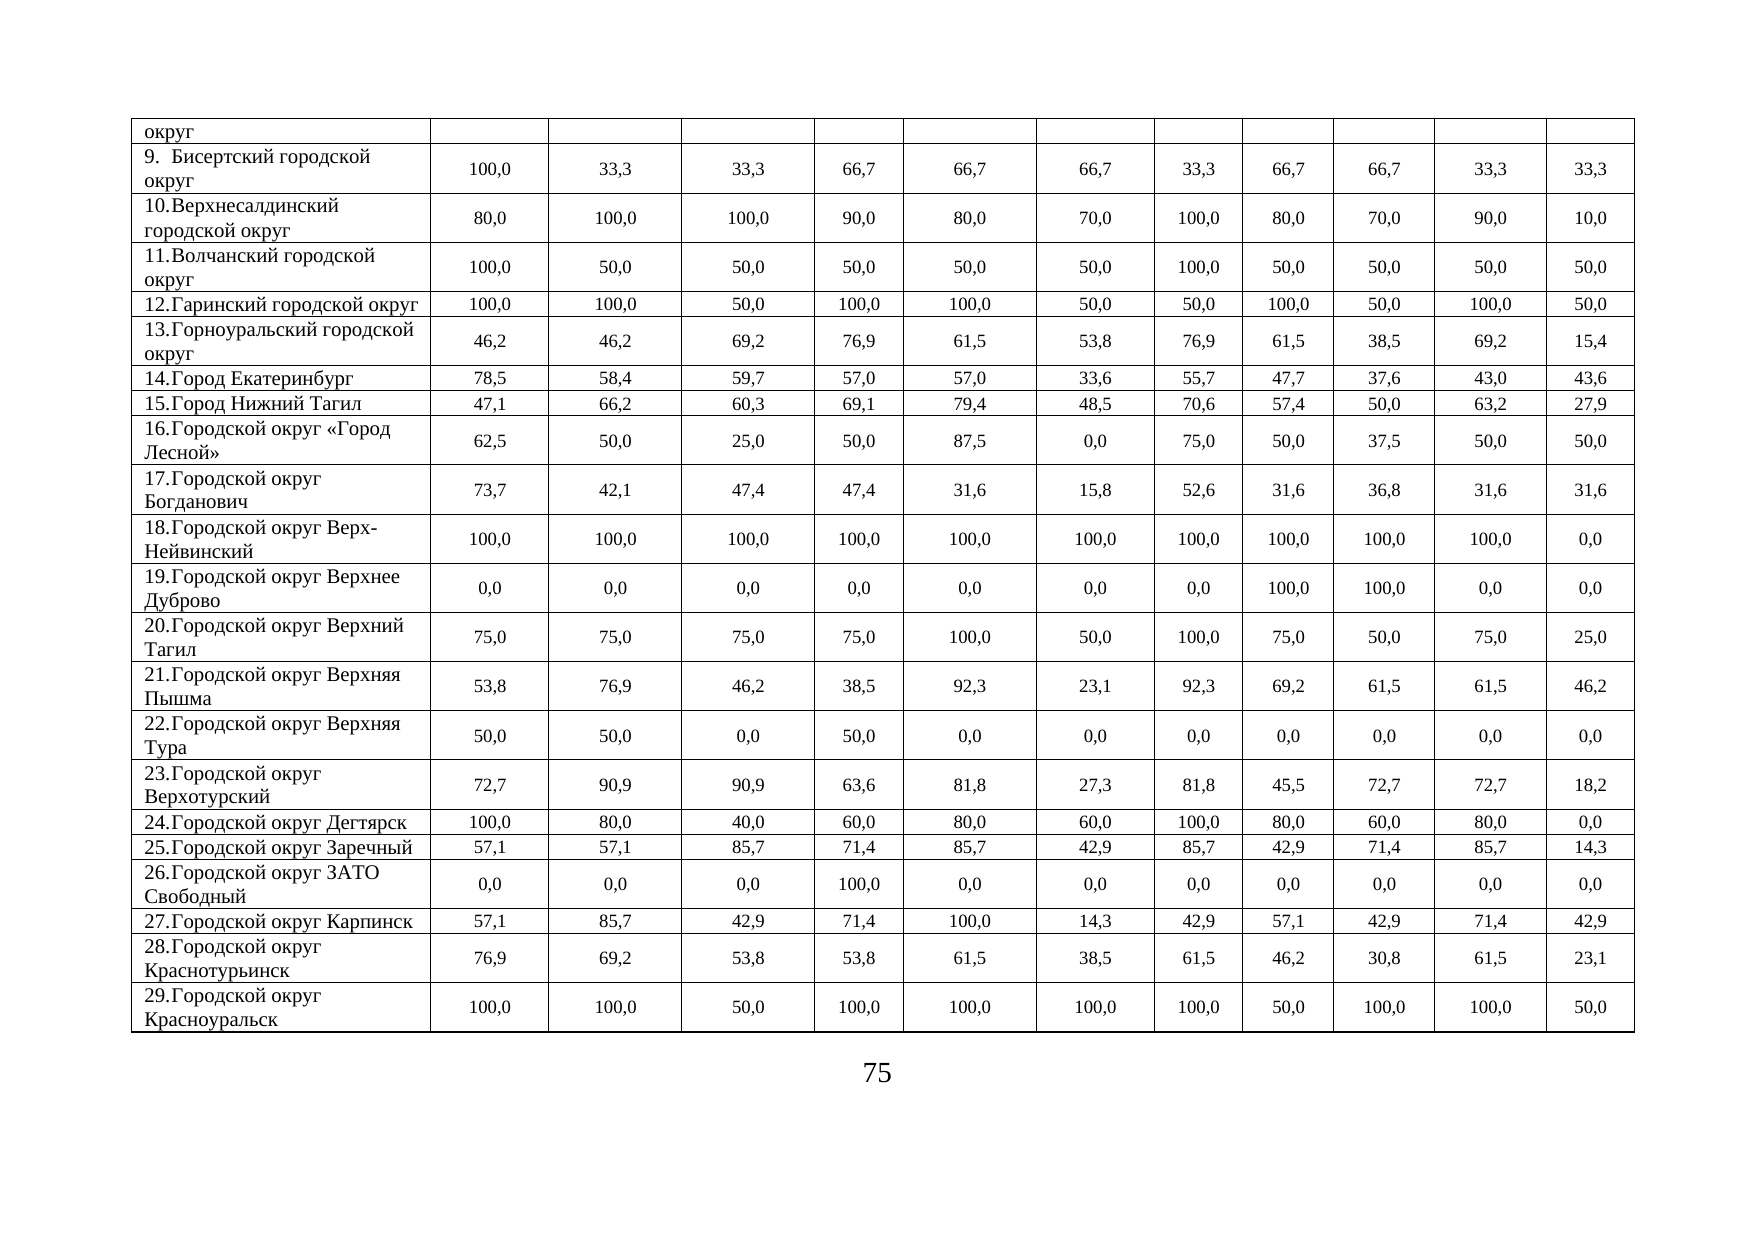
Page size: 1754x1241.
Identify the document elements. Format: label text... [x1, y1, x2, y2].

table_cell 100,0 [904, 292, 1036, 316]
table_cell 38,5 [1037, 934, 1154, 982]
table_cell 60,0 [1037, 810, 1154, 834]
table_cell 0,0 [1334, 860, 1434, 908]
table_cell 80,0 [431, 194, 548, 242]
table_cell 23,1 [1037, 662, 1154, 710]
table_cell Верхнесалдинский городской округ [132, 194, 430, 242]
table_cell 57,1 [431, 909, 548, 933]
table_cell 27,9 [1547, 391, 1634, 415]
table_cell 100,0 [1155, 515, 1242, 563]
table_cell Городской округ Карпинск [132, 909, 430, 933]
table_cell 43,0 [1435, 366, 1546, 390]
table_cell 50,0 [1547, 983, 1634, 1031]
table_cell 80,0 [1243, 194, 1333, 242]
table_cell 69,2 [1435, 317, 1546, 365]
table_cell 0,0 [549, 564, 681, 612]
table_cell 90,9 [549, 760, 681, 808]
table_cell 53,8 [682, 934, 814, 982]
table_cell 73,7 [431, 465, 548, 513]
table_cell 46,2 [1547, 662, 1634, 710]
table_cell 92,3 [904, 662, 1036, 710]
table_cell 62,5 [431, 416, 548, 464]
table_cell Волчанский городской округ [132, 243, 430, 291]
table_cell 38,5 [1334, 317, 1434, 365]
table_cell 50,0 [1547, 292, 1634, 316]
table_cell 33,3 [549, 144, 681, 192]
table_cell 0,0 [904, 860, 1036, 908]
table_cell 59,7 [682, 366, 814, 390]
table_cell 0,0 [1037, 860, 1154, 908]
table_cell 55,7 [1155, 366, 1242, 390]
table_cell 50,0 [1435, 416, 1546, 464]
table_cell Городской округ Верхотурский [132, 760, 430, 808]
table_cell 37,5 [1334, 416, 1434, 464]
table_cell 0,0 [1547, 860, 1634, 908]
table_cell 100,0 [815, 983, 903, 1031]
table_cell 60,0 [1334, 810, 1434, 834]
table_cell 50,0 [1334, 613, 1434, 661]
table_cell 31,6 [1243, 465, 1333, 513]
table_cell 75,0 [1435, 613, 1546, 661]
table_cell 50,0 [1334, 391, 1434, 415]
table_cell 25,0 [1547, 613, 1634, 661]
table_cell 50,0 [815, 416, 903, 464]
table_cell 100,0 [431, 983, 548, 1031]
table_cell 70,0 [1037, 194, 1154, 242]
table_cell 71,4 [815, 909, 903, 933]
table_cell 31,6 [1547, 465, 1634, 513]
table_cell 0,0 [682, 860, 814, 908]
table_cell 0,0 [1243, 711, 1333, 759]
table_cell 57,0 [904, 366, 1036, 390]
table_cell Городской округ ЗАТО Свободный [132, 860, 430, 908]
table_cell 50,0 [815, 243, 903, 291]
table_cell 42,9 [1334, 909, 1434, 933]
table_cell 72,7 [431, 760, 548, 808]
table_cell 85,7 [549, 909, 681, 933]
table_cell 42,9 [1547, 909, 1634, 933]
table_cell Гаринский городской округ [132, 292, 430, 316]
table_cell 46,2 [549, 317, 681, 365]
table_cell 0,0 [1435, 711, 1546, 759]
table_cell 81,8 [1155, 760, 1242, 808]
table_cell 80,0 [1435, 810, 1546, 834]
table_cell 42,9 [1155, 909, 1242, 933]
table_cell 0,0 [1037, 564, 1154, 612]
table_cell 0,0 [904, 564, 1036, 612]
table_cell 100,0 [1435, 515, 1546, 563]
table_cell 100,0 [1243, 292, 1333, 316]
table_cell 36,8 [1334, 465, 1434, 513]
table_cell 50,0 [549, 711, 681, 759]
table_cell 42,9 [1037, 835, 1154, 859]
table_cell 100,0 [431, 144, 548, 192]
table_cell 0,0 [431, 564, 548, 612]
table_cell 42,9 [682, 909, 814, 933]
table_cell 100,0 [431, 292, 548, 316]
table_cell 33,3 [1435, 144, 1546, 192]
table_cell Городской округ Верхняя Пышма [132, 662, 430, 710]
table_cell 61,5 [904, 934, 1036, 982]
table_cell 100,0 [549, 194, 681, 242]
table_cell 100,0 [1334, 515, 1434, 563]
table_cell 46,2 [682, 662, 814, 710]
table_cell Город Екатеринбург [132, 366, 430, 390]
table_cell 81,8 [904, 760, 1036, 808]
table_cell 100,0 [815, 292, 903, 316]
table_cell 61,5 [1435, 934, 1546, 982]
table_cell 0,0 [1155, 711, 1242, 759]
table_cell 100,0 [1435, 983, 1546, 1031]
table_cell Городской округ «Город Лесной» [132, 416, 430, 464]
table_cell 43,6 [1547, 366, 1634, 390]
table_cell 69,2 [549, 934, 681, 982]
table_cell 100,0 [431, 810, 548, 834]
table_cell [1435, 119, 1546, 143]
table_cell 23,1 [1547, 934, 1634, 982]
table_cell 0,0 [682, 564, 814, 612]
table_cell [1243, 119, 1333, 143]
table_cell 100,0 [549, 292, 681, 316]
table_cell 50,0 [904, 243, 1036, 291]
table_cell Городской округ Верх-Нейвинский [132, 515, 430, 563]
table_cell 0,0 [1547, 711, 1634, 759]
table_cell 40,0 [682, 810, 814, 834]
table_cell [1334, 119, 1434, 143]
table_cell 66,7 [815, 144, 903, 192]
table_cell 0,0 [1243, 860, 1333, 908]
table_cell Городской округ Дегтярск [132, 810, 430, 834]
table_cell [431, 119, 548, 143]
table_cell 72,7 [1334, 760, 1434, 808]
table_cell [549, 119, 681, 143]
table_cell 85,7 [682, 835, 814, 859]
table_cell 50,0 [815, 711, 903, 759]
table_cell 0,0 [1155, 564, 1242, 612]
table_cell 47,7 [1243, 366, 1333, 390]
table_cell 0,0 [904, 711, 1036, 759]
table_cell 87,5 [904, 416, 1036, 464]
table_cell 70,0 [1334, 194, 1434, 242]
table_cell 100,0 [431, 515, 548, 563]
table_cell 37,6 [1334, 366, 1434, 390]
table_cell 42,1 [549, 465, 681, 513]
table_cell 31,6 [904, 465, 1036, 513]
table_cell 100,0 [904, 983, 1036, 1031]
table_cell 15,8 [1037, 465, 1154, 513]
table_cell 50,0 [1243, 416, 1333, 464]
table_cell Городской округ Краснотурьинск [132, 934, 430, 982]
table_cell 47,1 [431, 391, 548, 415]
table_cell 57,1 [1243, 909, 1333, 933]
table_cell 53,8 [431, 662, 548, 710]
table_cell 57,1 [431, 835, 548, 859]
table_cell 50,0 [682, 983, 814, 1031]
table_cell 50,0 [1037, 243, 1154, 291]
table_cell 27,3 [1037, 760, 1154, 808]
table_cell 60,0 [815, 810, 903, 834]
table_cell 80,0 [1243, 810, 1333, 834]
table_cell 25,0 [682, 416, 814, 464]
table_cell Бисертский городской округ [132, 144, 430, 192]
table_cell 85,7 [1435, 835, 1546, 859]
table_cell 50,0 [1334, 292, 1434, 316]
table_cell 66,7 [1334, 144, 1434, 192]
table_cell 47,4 [815, 465, 903, 513]
table_cell 31,6 [1435, 465, 1546, 513]
table_cell 100,0 [1334, 564, 1434, 612]
table_cell 50,0 [1334, 243, 1434, 291]
table_cell 80,0 [904, 194, 1036, 242]
table_cell 80,0 [549, 810, 681, 834]
table_cell 45,5 [1243, 760, 1333, 808]
table_cell 69,2 [1243, 662, 1333, 710]
table_cell 100,0 [682, 194, 814, 242]
table_cell Городской округ Красноуральск [132, 983, 430, 1031]
table_cell 90,9 [682, 760, 814, 808]
table_cell 57,1 [549, 835, 681, 859]
table_cell 100,0 [1155, 194, 1242, 242]
table_cell 75,0 [1243, 613, 1333, 661]
table_cell 0,0 [1547, 810, 1634, 834]
table_cell 0,0 [1435, 860, 1546, 908]
table_cell 80,0 [904, 810, 1036, 834]
table_cell 100,0 [904, 909, 1036, 933]
table_cell 69,2 [682, 317, 814, 365]
table_cell Городской округ Богданович [132, 465, 430, 513]
table_cell 14,3 [1037, 909, 1154, 933]
table_cell 100,0 [904, 515, 1036, 563]
table_cell [1155, 119, 1242, 143]
table_cell 50,0 [1547, 416, 1634, 464]
table_cell округ [132, 119, 430, 143]
table_cell 76,9 [431, 934, 548, 982]
table_cell [1547, 119, 1634, 143]
table_cell 50,0 [1243, 243, 1333, 291]
table_cell 0,0 [1037, 416, 1154, 464]
table_cell 10,0 [1547, 194, 1634, 242]
table_cell 46,2 [1243, 934, 1333, 982]
table_cell 100,0 [1155, 810, 1242, 834]
table_cell 72,7 [1435, 760, 1546, 808]
table_cell 50,0 [1547, 243, 1634, 291]
table_cell 50,0 [1037, 292, 1154, 316]
table_cell Городской округ Верхняя Тура [132, 711, 430, 759]
table_cell Городской округ Заречный [132, 835, 430, 859]
table_cell 100,0 [1037, 515, 1154, 563]
table_cell [815, 119, 903, 143]
table_cell 90,0 [1435, 194, 1546, 242]
table_cell 53,8 [1037, 317, 1154, 365]
table_cell 75,0 [1155, 416, 1242, 464]
table_cell 90,0 [815, 194, 903, 242]
table_cell 66,7 [1243, 144, 1333, 192]
table_cell 0,0 [1334, 711, 1434, 759]
table_cell 100,0 [1155, 243, 1242, 291]
table_cell 69,1 [815, 391, 903, 415]
table_cell 66,2 [549, 391, 681, 415]
table_cell [1037, 119, 1154, 143]
table_cell 50,0 [682, 292, 814, 316]
table_cell 47,4 [682, 465, 814, 513]
table_cell 33,3 [682, 144, 814, 192]
table_cell 100,0 [1334, 983, 1434, 1031]
table_cell 0,0 [549, 860, 681, 908]
table_cell 0,0 [1547, 564, 1634, 612]
table_cell 78,5 [431, 366, 548, 390]
table_cell Городской округ Верхний Тагил [132, 613, 430, 661]
table_cell 100,0 [549, 515, 681, 563]
table_cell 50,0 [431, 711, 548, 759]
table_cell 15,4 [1547, 317, 1634, 365]
table_cell 42,9 [1243, 835, 1333, 859]
table_cell 100,0 [1037, 983, 1154, 1031]
table_cell 52,6 [1155, 465, 1242, 513]
table_cell 60,3 [682, 391, 814, 415]
table_cell 85,7 [904, 835, 1036, 859]
table_cell 66,7 [904, 144, 1036, 192]
table_cell [682, 119, 814, 143]
table_cell 100,0 [1435, 292, 1546, 316]
table_cell 100,0 [431, 243, 548, 291]
table_cell Горноуральский городской округ [132, 317, 430, 365]
table_cell 63,6 [815, 760, 903, 808]
table_cell 75,0 [682, 613, 814, 661]
table_cell 76,9 [815, 317, 903, 365]
table_cell 50,0 [549, 416, 681, 464]
table_cell 46,2 [431, 317, 548, 365]
table_cell 75,0 [549, 613, 681, 661]
table_cell 33,3 [1547, 144, 1634, 192]
table_cell 50,0 [682, 243, 814, 291]
table_cell 100,0 [815, 515, 903, 563]
table_cell 50,0 [1155, 292, 1242, 316]
table_cell 71,4 [815, 835, 903, 859]
table_cell 63,2 [1435, 391, 1546, 415]
table_cell 85,7 [1155, 835, 1242, 859]
table_cell 50,0 [549, 243, 681, 291]
table_cell 30,8 [1334, 934, 1434, 982]
table_cell 61,5 [1155, 934, 1242, 982]
table_cell 76,9 [549, 662, 681, 710]
table_cell [904, 119, 1036, 143]
table_cell 0,0 [1155, 860, 1242, 908]
table_cell 61,5 [1334, 662, 1434, 710]
table_cell 100,0 [1155, 983, 1242, 1031]
table_cell 57,4 [1243, 391, 1333, 415]
table_cell 75,0 [815, 613, 903, 661]
table_cell 100,0 [1155, 613, 1242, 661]
table_cell 100,0 [815, 860, 903, 908]
table_cell 66,7 [1037, 144, 1154, 192]
table_cell 18,2 [1547, 760, 1634, 808]
table_cell 61,5 [1243, 317, 1333, 365]
table_cell Город Нижний Тагил [132, 391, 430, 415]
table_cell 75,0 [431, 613, 548, 661]
table_cell 0,0 [1547, 515, 1634, 563]
table_cell 92,3 [1155, 662, 1242, 710]
table_cell 71,4 [1435, 909, 1546, 933]
table_cell 0,0 [431, 860, 548, 908]
table_cell 61,5 [904, 317, 1036, 365]
table_cell 61,5 [1435, 662, 1546, 710]
table_cell 70,6 [1155, 391, 1242, 415]
table_cell 14,3 [1547, 835, 1634, 859]
table_cell 48,5 [1037, 391, 1154, 415]
table_cell 0,0 [1435, 564, 1546, 612]
table_cell 76,9 [1155, 317, 1242, 365]
table_cell 0,0 [1037, 711, 1154, 759]
table_cell 50,0 [1243, 983, 1333, 1031]
table_cell 100,0 [682, 515, 814, 563]
table_cell 33,3 [1155, 144, 1242, 192]
table_cell 50,0 [1435, 243, 1546, 291]
table_cell 50,0 [1037, 613, 1154, 661]
table_cell 71,4 [1334, 835, 1434, 859]
table_cell 33,6 [1037, 366, 1154, 390]
table_cell 100,0 [904, 613, 1036, 661]
table_cell 0,0 [682, 711, 814, 759]
table_cell 0,0 [815, 564, 903, 612]
table_cell 58,4 [549, 366, 681, 390]
table_cell 79,4 [904, 391, 1036, 415]
table_cell 53,8 [815, 934, 903, 982]
table_cell 38,5 [815, 662, 903, 710]
table_cell 100,0 [549, 983, 681, 1031]
table_cell Городской округ Верхнее Дуброво [132, 564, 430, 612]
table_cell 57,0 [815, 366, 903, 390]
table_cell 100,0 [1243, 564, 1333, 612]
table_cell 100,0 [1243, 515, 1333, 563]
